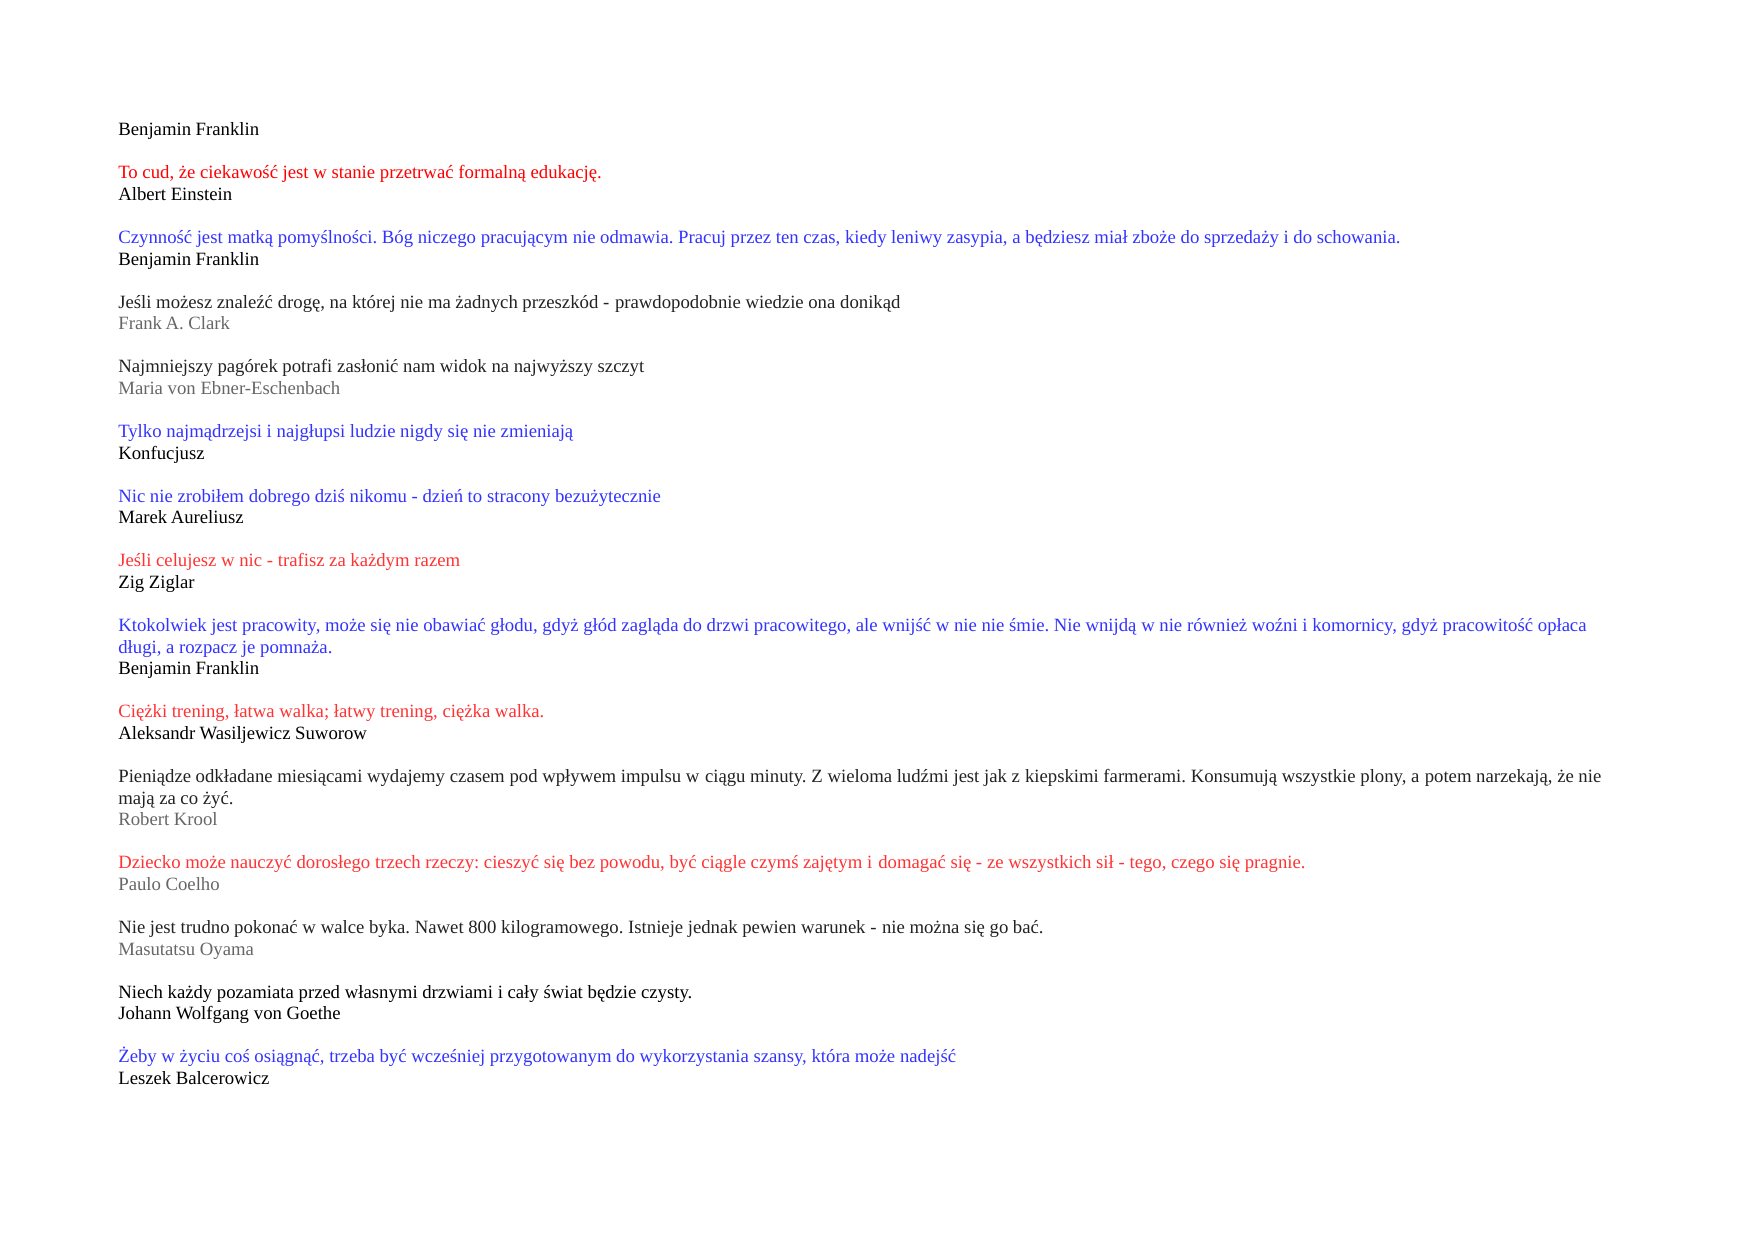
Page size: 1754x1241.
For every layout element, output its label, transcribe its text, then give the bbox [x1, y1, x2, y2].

text Jeśli możesz znaleźć drogę, na której nie ma żadnych przeszkód - prawdopodobnie wiedzie ona donikąd [118, 291, 1636, 312]
text Aleksandr Wasiljewicz Suworow [118, 722, 1636, 743]
text Nie jest trudno pokonać w walce byka. Nawet 800 kilogramowego. Istnieje jednak pewien warunek - nie można się go bać. [118, 916, 1636, 937]
text Albert Einstein [118, 183, 1636, 204]
text Konfucjusz [118, 442, 1636, 463]
text Marek Aureliusz [118, 506, 1636, 528]
text Maria von Ebner-Eschenbach [118, 377, 1636, 398]
text Żeby w życiu coś osiągnąć, trzeba być wcześniej przygotowanym do wykorzystania szansy, która może nadejść [118, 1045, 1636, 1067]
text Dziecko może nauczyć dorosłego trzech rzeczy: cieszyć się bez powodu, być ciągle czymś zajętym i domagać się - ze wszystkich sił - tego, czego się pragnie. [118, 851, 1636, 873]
text Benjamin Franklin [118, 118, 1636, 140]
text Zig Ziglar [118, 571, 1636, 592]
text Ktokolwiek jest pracowity, może się nie obawiać głodu, gdyż głód zagląda do drzwi pracowitego, ale wnijść w nie nie śmie. Nie wnijdą w nie również woźni i komornicy, gdyż pracowitość opłaca długi, a rozpacz je pomnaża. [118, 614, 1636, 657]
text Robert Krool [118, 808, 1636, 830]
text Johann Wolfgang von Goethe [118, 1002, 1636, 1024]
text Jeśli celujesz w nic - trafisz za każdym razem [118, 549, 1636, 571]
text Paulo Coelho [118, 873, 1636, 894]
text Niech każdy pozamiata przed własnymi drzwiami i cały świat będzie czysty. [118, 981, 1636, 1002]
text Nic nie zrobiłem dobrego dziś nikomu - dzień to stracony bezużytecznie [118, 485, 1636, 506]
text Najmniejszy pagórek potrafi zasłonić nam widok na najwyższy szczyt [118, 355, 1636, 377]
text Benjamin Franklin [118, 657, 1636, 679]
text Leszek Balcerowicz [118, 1067, 1636, 1088]
text Benjamin Franklin [118, 247, 1636, 269]
text Pieniądze odkładane miesiącami wydajemy czasem pod wpływem impulsu w ciągu minuty. Z wieloma ludźmi jest jak z kiepskimi farmerami. Konsumują wszystkie plony, a potem narzekają, że nie mają za co żyć. [118, 765, 1636, 808]
text Ciężki trening, łatwa walka; łatwy trening, ciężka walka. [118, 700, 1636, 722]
text To cud, że ciekawość jest w stanie przetrwać formalną edukację. [118, 161, 1636, 183]
text Tylko najmądrzejsi i najgłupsi ludzie nigdy się nie zmieniają [118, 420, 1636, 442]
text Czynność jest matką pomyślności. Bóg niczego pracującym nie odmawia. Pracuj przez ten czas, kiedy leniwy zasypia, a będziesz miał zboże do sprzedaży i do schowania. [118, 226, 1636, 247]
text Masutatsu Oyama [118, 937, 1636, 959]
text Frank A. Clark [118, 312, 1636, 334]
